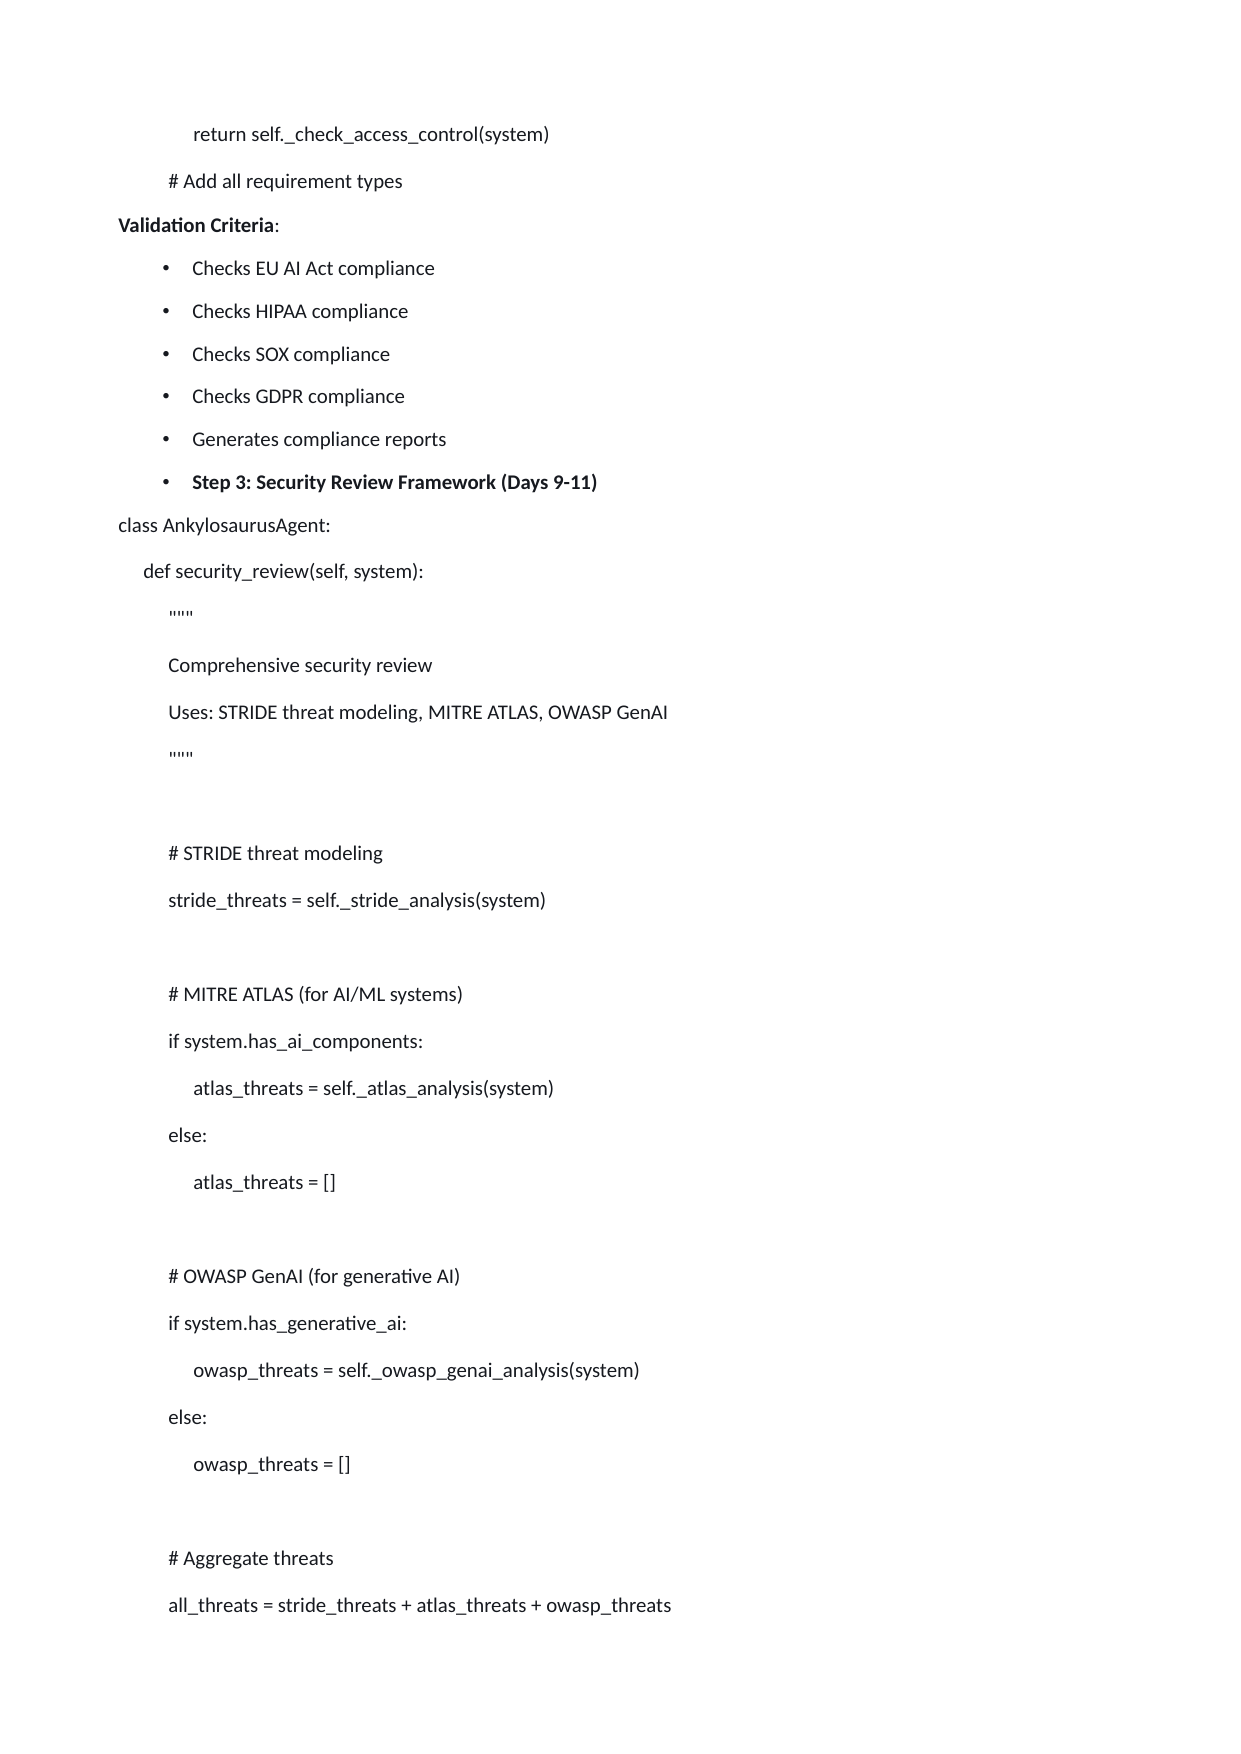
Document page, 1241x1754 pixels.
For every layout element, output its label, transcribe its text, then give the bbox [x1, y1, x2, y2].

text # MITRE ATLAS (for AI/ML systems) [118, 978, 1122, 1007]
text Uses: STRIDE threat modeling, MITRE ATLAS, OWASP GenAI [118, 696, 1122, 725]
text atlas_threats = [] [118, 1166, 1122, 1195]
text owasp_threats = self._owasp_genai_analysis(system) [118, 1354, 1122, 1383]
list Checks HIPAA compliance [162, 298, 1122, 323]
text stride_threats = self._stride_analysis(system) [118, 884, 1122, 913]
text Validation Criteria: [118, 212, 1122, 237]
text def security_review(self, system): [118, 555, 1122, 584]
text Comprehensive security review [118, 649, 1122, 678]
text if system.has_generative_ai: [118, 1307, 1122, 1336]
text """ [118, 743, 1122, 772]
text else: [118, 1401, 1122, 1430]
text class AnkylosaurusAgent: [118, 512, 1122, 538]
text # Add all requirement types [118, 165, 1122, 194]
text if system.has_ai_components: [118, 1025, 1122, 1054]
text return self._check_access_control(system) [118, 118, 1122, 147]
text # Aggregate threats [118, 1542, 1122, 1571]
list Checks GDPR compliance [162, 384, 1122, 409]
list Generates compliance reports [162, 427, 1122, 452]
text owasp_threats = [] [118, 1448, 1122, 1477]
list Checks SOX compliance [162, 341, 1122, 366]
text # STRIDE threat modeling [118, 837, 1122, 866]
text all_threats = stride_threats + atlas_threats + owasp_threats [118, 1589, 1122, 1618]
list Checks EU AI Act compliance [162, 255, 1122, 280]
text """ [118, 602, 1122, 631]
list Step 3: Security Review Framework (Days 9-11) [162, 469, 1122, 495]
text atlas_threats = self._atlas_analysis(system) [118, 1072, 1122, 1101]
text else: [118, 1119, 1122, 1148]
text # OWASP GenAI (for generative AI) [118, 1260, 1122, 1289]
